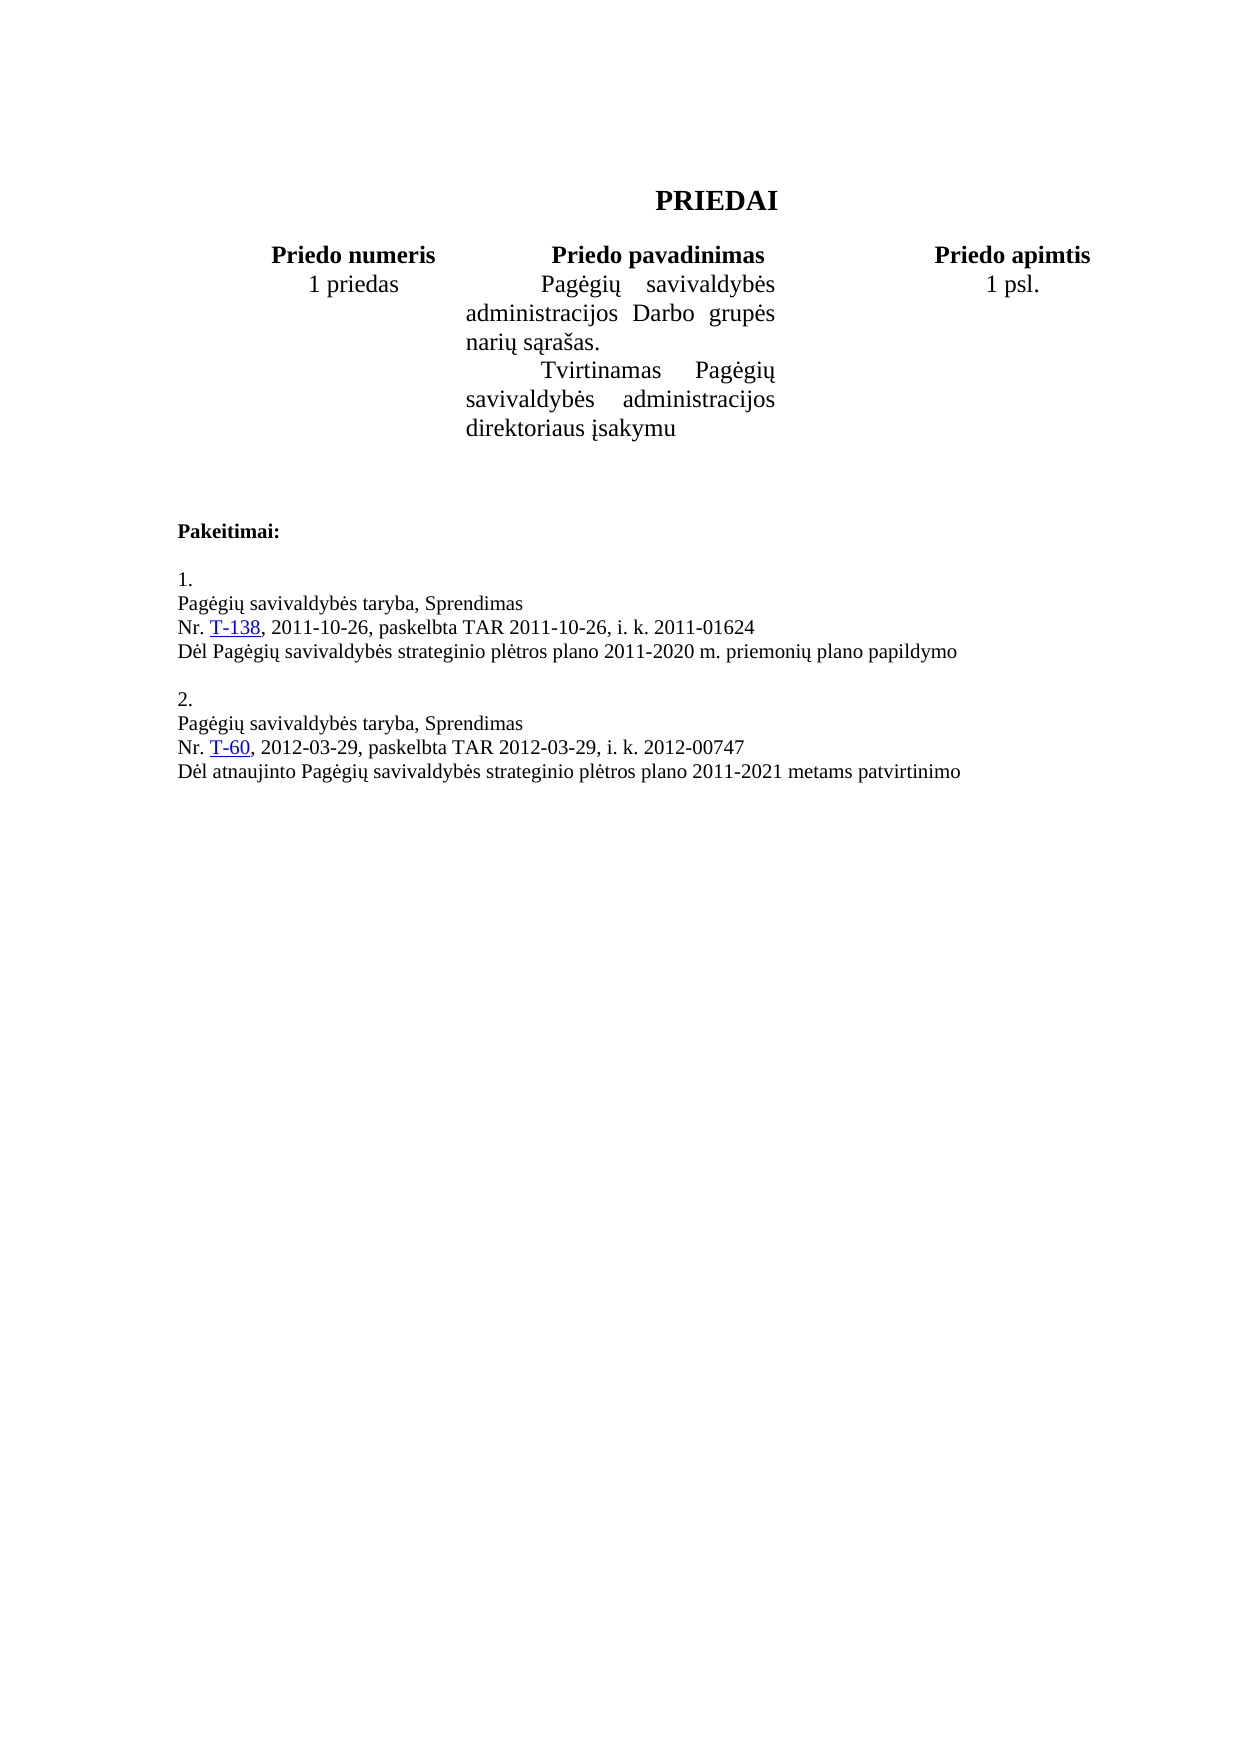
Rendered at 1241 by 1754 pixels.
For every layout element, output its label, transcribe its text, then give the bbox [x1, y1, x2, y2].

text 1. [177, 567, 1181, 591]
table_header Priedo numeris [177, 241, 454, 269]
text Nr. T-60, 2012-03-29, paskelbta TAR 2012-03-29, i. k. 2012-00747 [177, 735, 1181, 759]
text Pagėgių savivaldybės taryba, Sprendimas [177, 711, 1181, 735]
table_cell 1 priedas [177, 269, 454, 442]
text Pagėgių savivaldybės taryba, Sprendimas [177, 591, 1181, 615]
table_cell 1 psl. [787, 269, 1163, 442]
table_header Priedo apimtis [787, 241, 1163, 269]
text Dėl Pagėgių savivaldybės strateginio plėtros plano 2011-2020 m. priemonių plano papildymo [177, 639, 1181, 663]
text 2. [177, 687, 1181, 711]
table_header Priedo pavadinimas [454, 241, 787, 269]
text Nr. T-138, 2011-10-26, paskelbta TAR 2011-10-26, i. k. 2011-01624 [177, 615, 1181, 639]
text PRIEDAI [177, 183, 1181, 216]
text Dėl atnaujinto Pagėgių savivaldybės strateginio plėtros plano 2011-2021 metams patvirtinimo [177, 759, 1181, 783]
table_cell Pagėgių savivaldybės administracijos Darbo grupės narių sąrašas. Tvirtinamas Pagėgių savivaldybės administracijos direktoriaus įsakymu [454, 269, 787, 442]
text Pakeitimai: [177, 519, 1181, 543]
